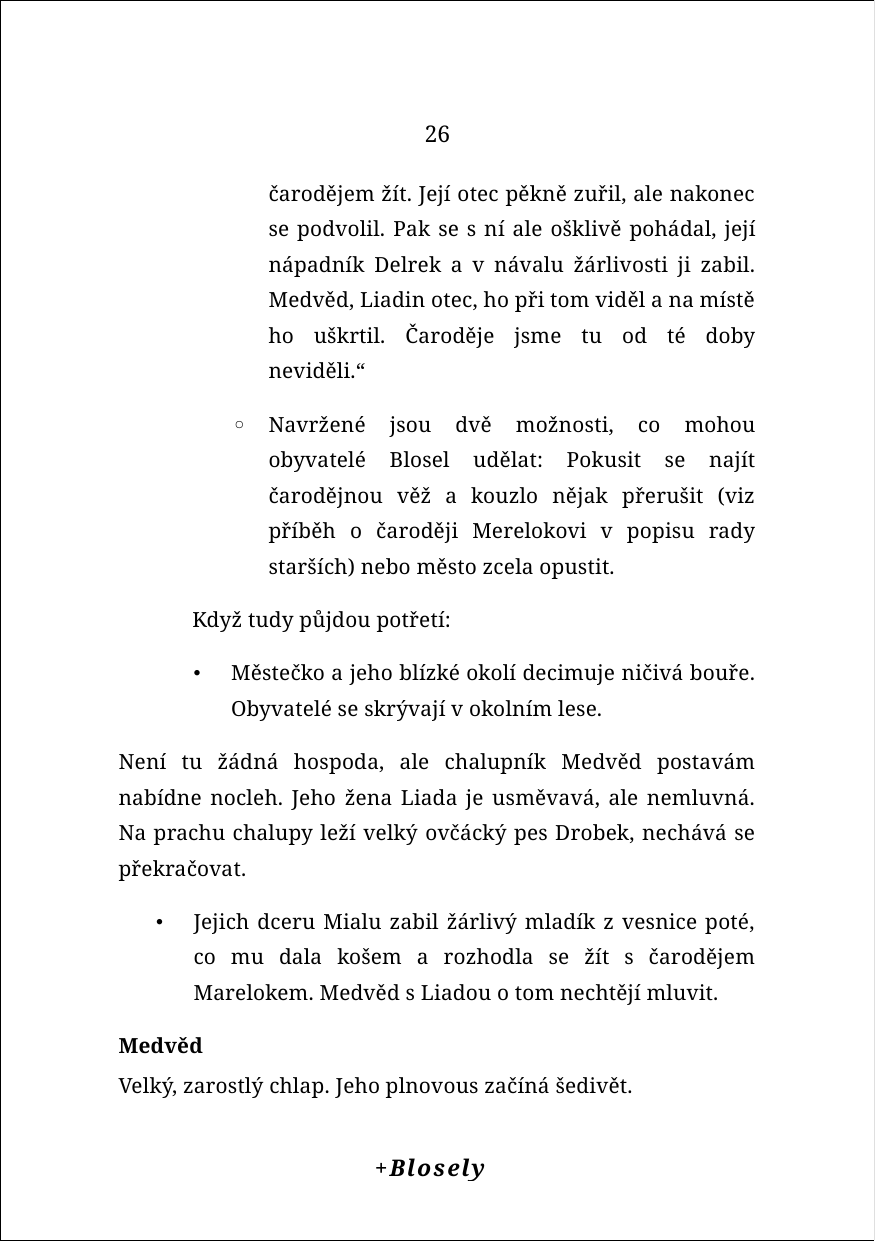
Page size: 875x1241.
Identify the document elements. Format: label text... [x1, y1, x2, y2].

list Jejich dceru Mialu zabil žárlivý mladík z vesnice poté, co mu dala košem a rozhodla se žít s čarodějem Marelokem. Medvěd s Liadou o tom nechtějí mluvit. [156, 907, 756, 1006]
text Velký, zarostlý chlap. Jeho plnovous začíná šedivět. [118, 1071, 756, 1100]
list Navržené jsou dvě možnosti, co mohou obyvatelé Blosel udělat: Pokusit se najít čarodějnou věž a kouzlo nějak přerušit (viz příběh o čaroději Merelokovi v popisu rady starších) nebo město zcela opustit. [231, 410, 756, 580]
subtitle Medvěd [118, 1031, 756, 1059]
text Není tu žádná hospoda, ale chalupník Medvěd postavám nabídne nocleh. Jeho žena Liada je usměvavá, ale nemluvná. Na prachu chalupy leží velký ovčácký pes Drobek, nechává se překračovat. [118, 747, 756, 882]
list Městečko a jeho blízké okolí decimuje ničivá bouře. Obyvatelé se skrývají v okolním lese. [193, 658, 756, 722]
text Když tudy půjdou potřetí: [192, 605, 756, 633]
list čarodějem žít. Její otec pěkně zuřil, ale nakonec se podvolil. Pak se s ní ale ošklivě pohádal, její nápadník Delrek a v návalu žárlivosti ji zabil. Medvěd, Liadin otec, ho při tom viděl a na místě ho uškrtil. Čaroděje jsme tu od té doby neviděli.“ [231, 179, 756, 385]
